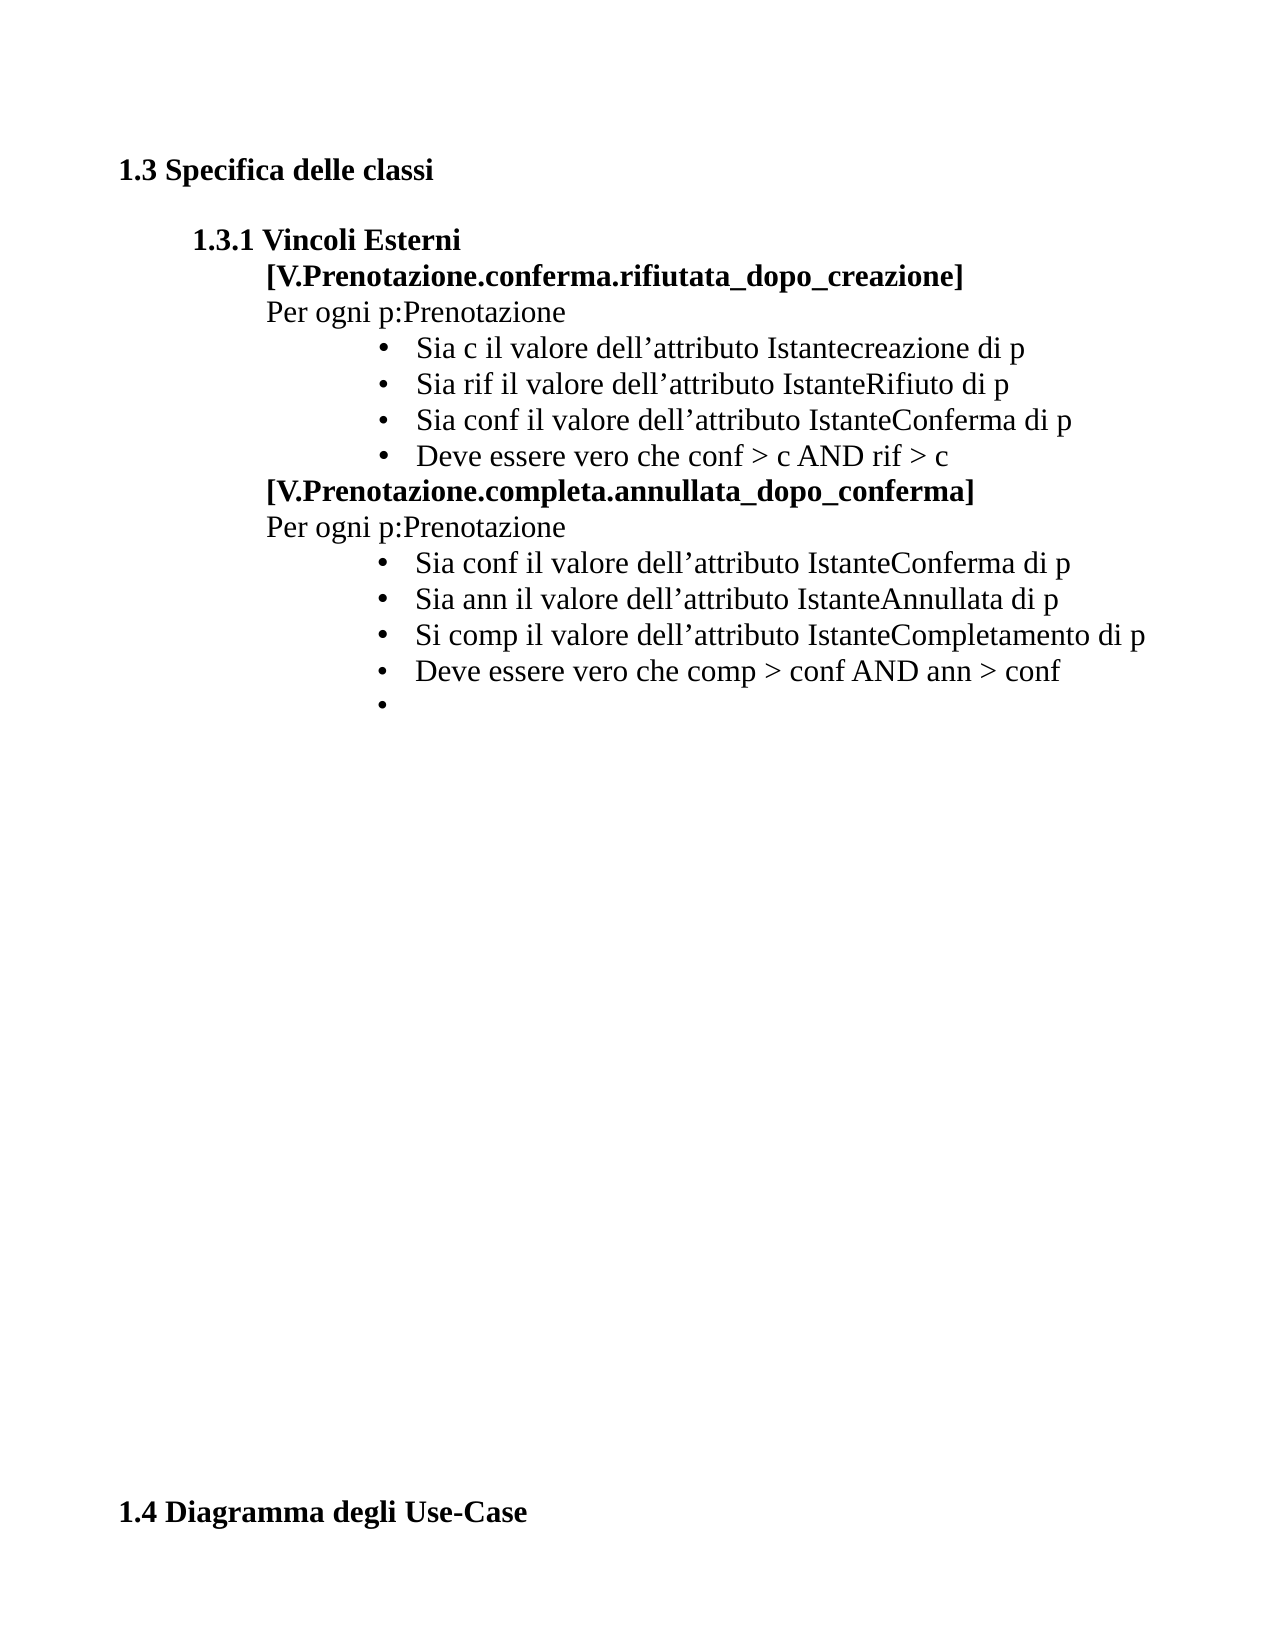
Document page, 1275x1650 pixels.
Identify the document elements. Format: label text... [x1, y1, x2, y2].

text Per ogni p:Prenotazione [118, 509, 1157, 544]
text Per ogni p:Prenotazione [118, 293, 1157, 329]
text [V.Prenotazione.completa.annullata_dopo_conferma] [118, 473, 1157, 509]
list Deve essere vero che comp > conf AND ann > conf [377, 652, 1157, 688]
text 1.3.1 Vincoli Esterni [118, 221, 1157, 257]
text 1.4 Diagramma degli Use-Case [118, 1493, 1157, 1529]
text [V.Prenotazione.conferma.rifiutata_dopo_creazione] [118, 257, 1157, 293]
list Sia ann il valore dell’attributo IstanteAnnullata di p [377, 581, 1157, 616]
list Sia conf il valore dell’attributo IstanteConferma di p [378, 401, 1157, 437]
list Deve essere vero che conf > c AND rif > c [378, 437, 1157, 473]
list Sia rif il valore dell’attributo IstanteRifiuto di p [378, 365, 1157, 401]
list Sia conf il valore dell’attributo IstanteConferma di p [377, 544, 1157, 581]
list Sia c il valore dell’attributo Istantecreazione di p [378, 329, 1157, 365]
text 1.3 Specifica delle classi [118, 152, 1157, 188]
list Si comp il valore dell’attributo IstanteCompletamento di p [377, 616, 1157, 652]
